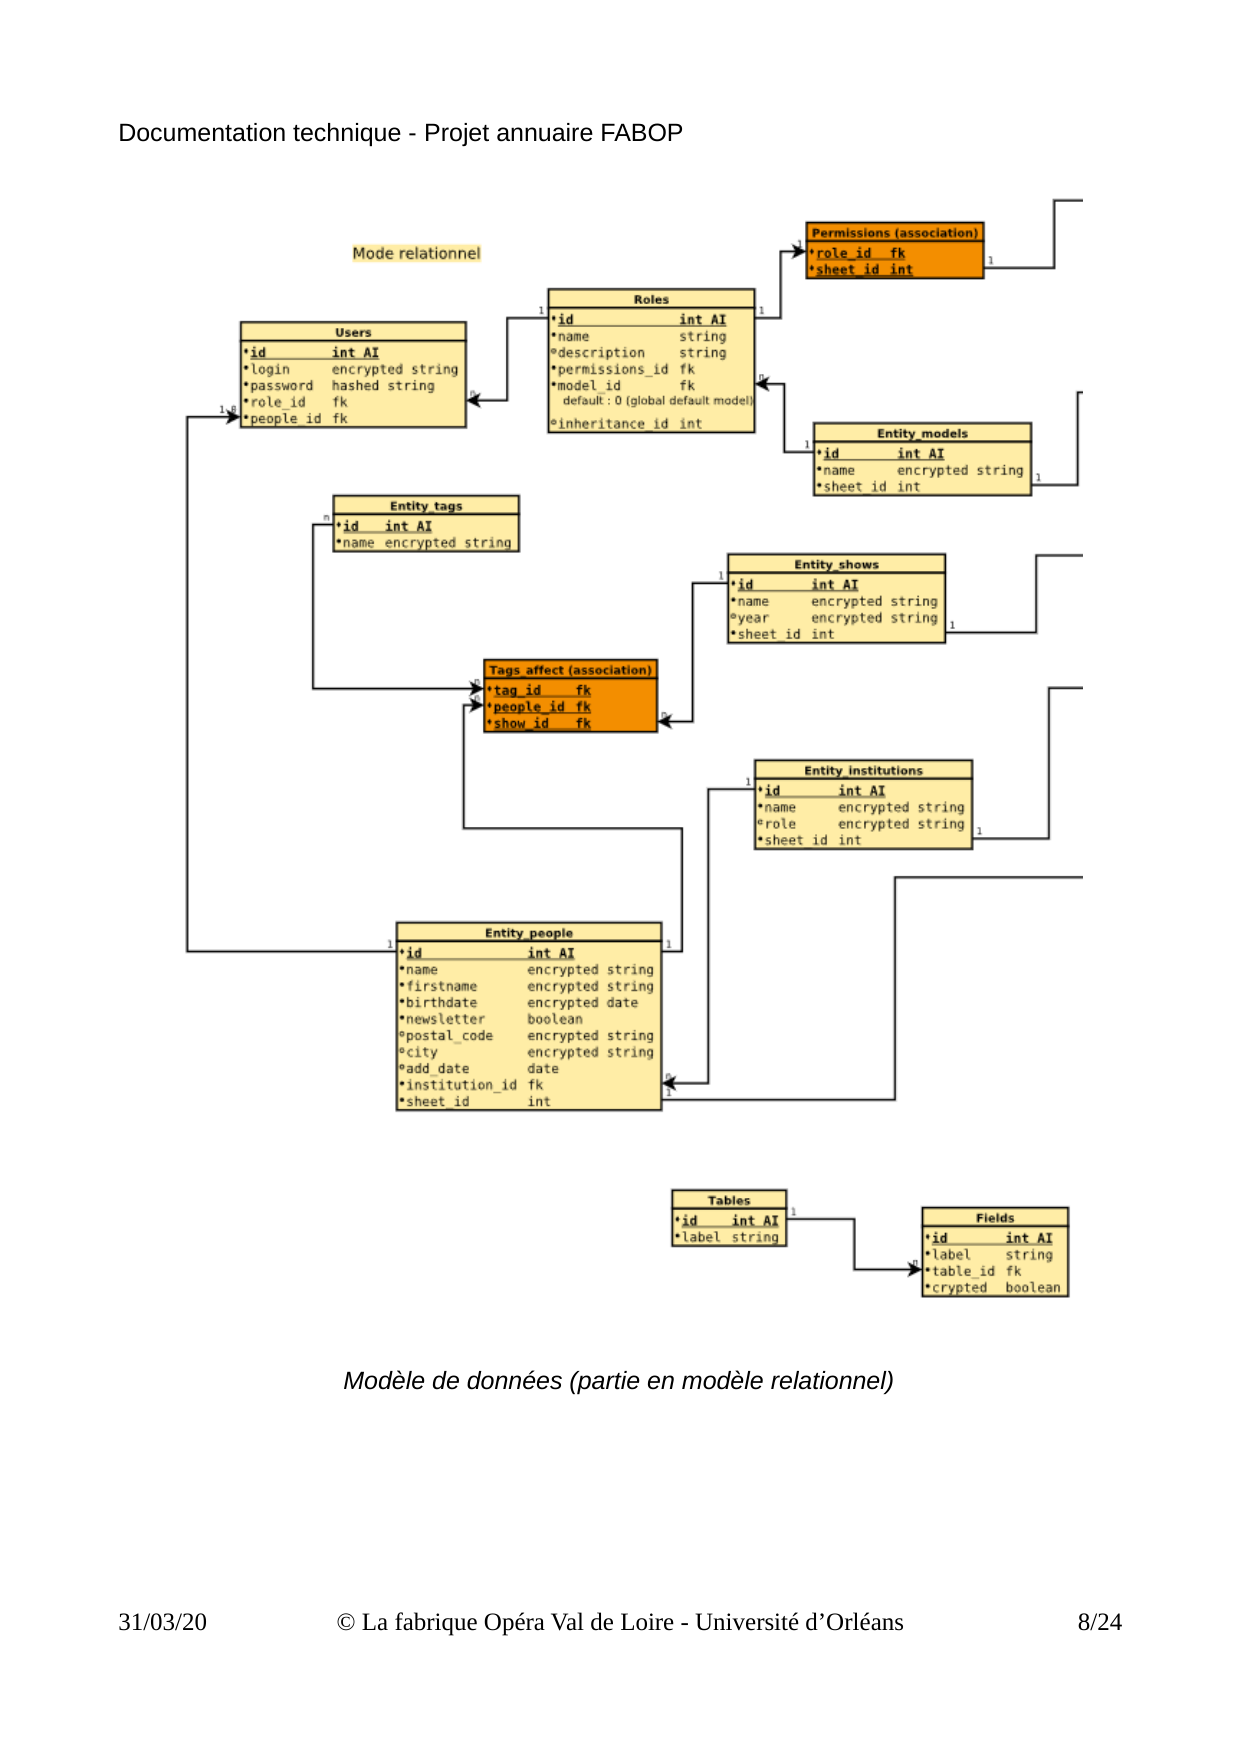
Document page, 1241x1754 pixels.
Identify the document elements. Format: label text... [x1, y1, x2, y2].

picture [157, 176, 1083, 1325]
text Modèle de données (partie en modèle relationnel) [118, 1366, 1122, 1394]
